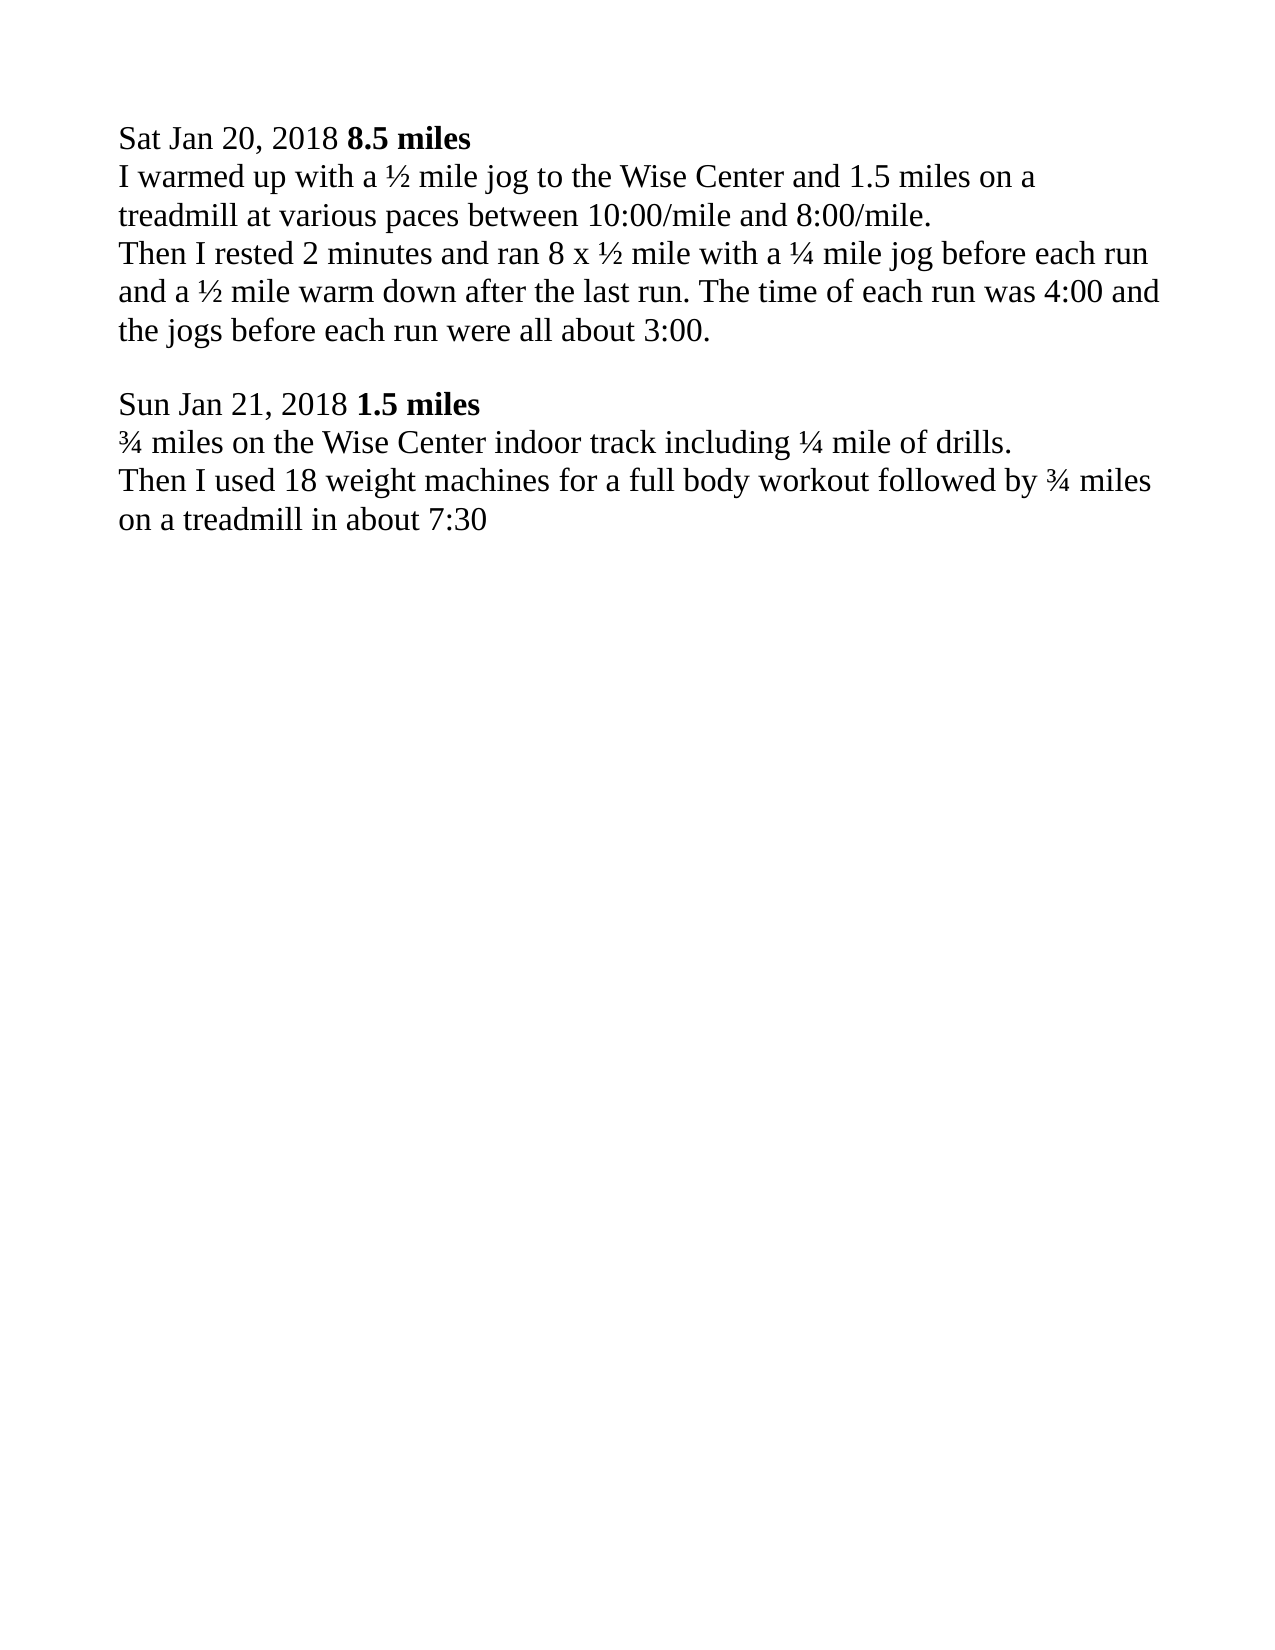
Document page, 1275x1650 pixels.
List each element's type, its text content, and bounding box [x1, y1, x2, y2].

text Then I rested 2 minutes and ran 8 x ½ mile with a ¼ mile jog before each run and a ½ mile warm down after the last run. The time of each run was 4:00 and the jogs before each run were all about 3:00. [118, 233, 1161, 348]
text I warmed up with a ½ mile jog to the Wise Center and 1.5 miles on a treadmill at various paces between 10:00/mile and 8:00/mile. [118, 156, 1161, 233]
text Sun Jan 21, 2018 1.5 miles [118, 384, 1161, 422]
text ¾ miles on the Wise Center indoor track including ¼ mile of drills. [118, 422, 1161, 461]
text Sat Jan 20, 2018 8.5 miles [118, 118, 1161, 156]
text Then I used 18 weight machines for a full body workout followed by ¾ miles on a treadmill in about 7:30 [118, 461, 1161, 537]
